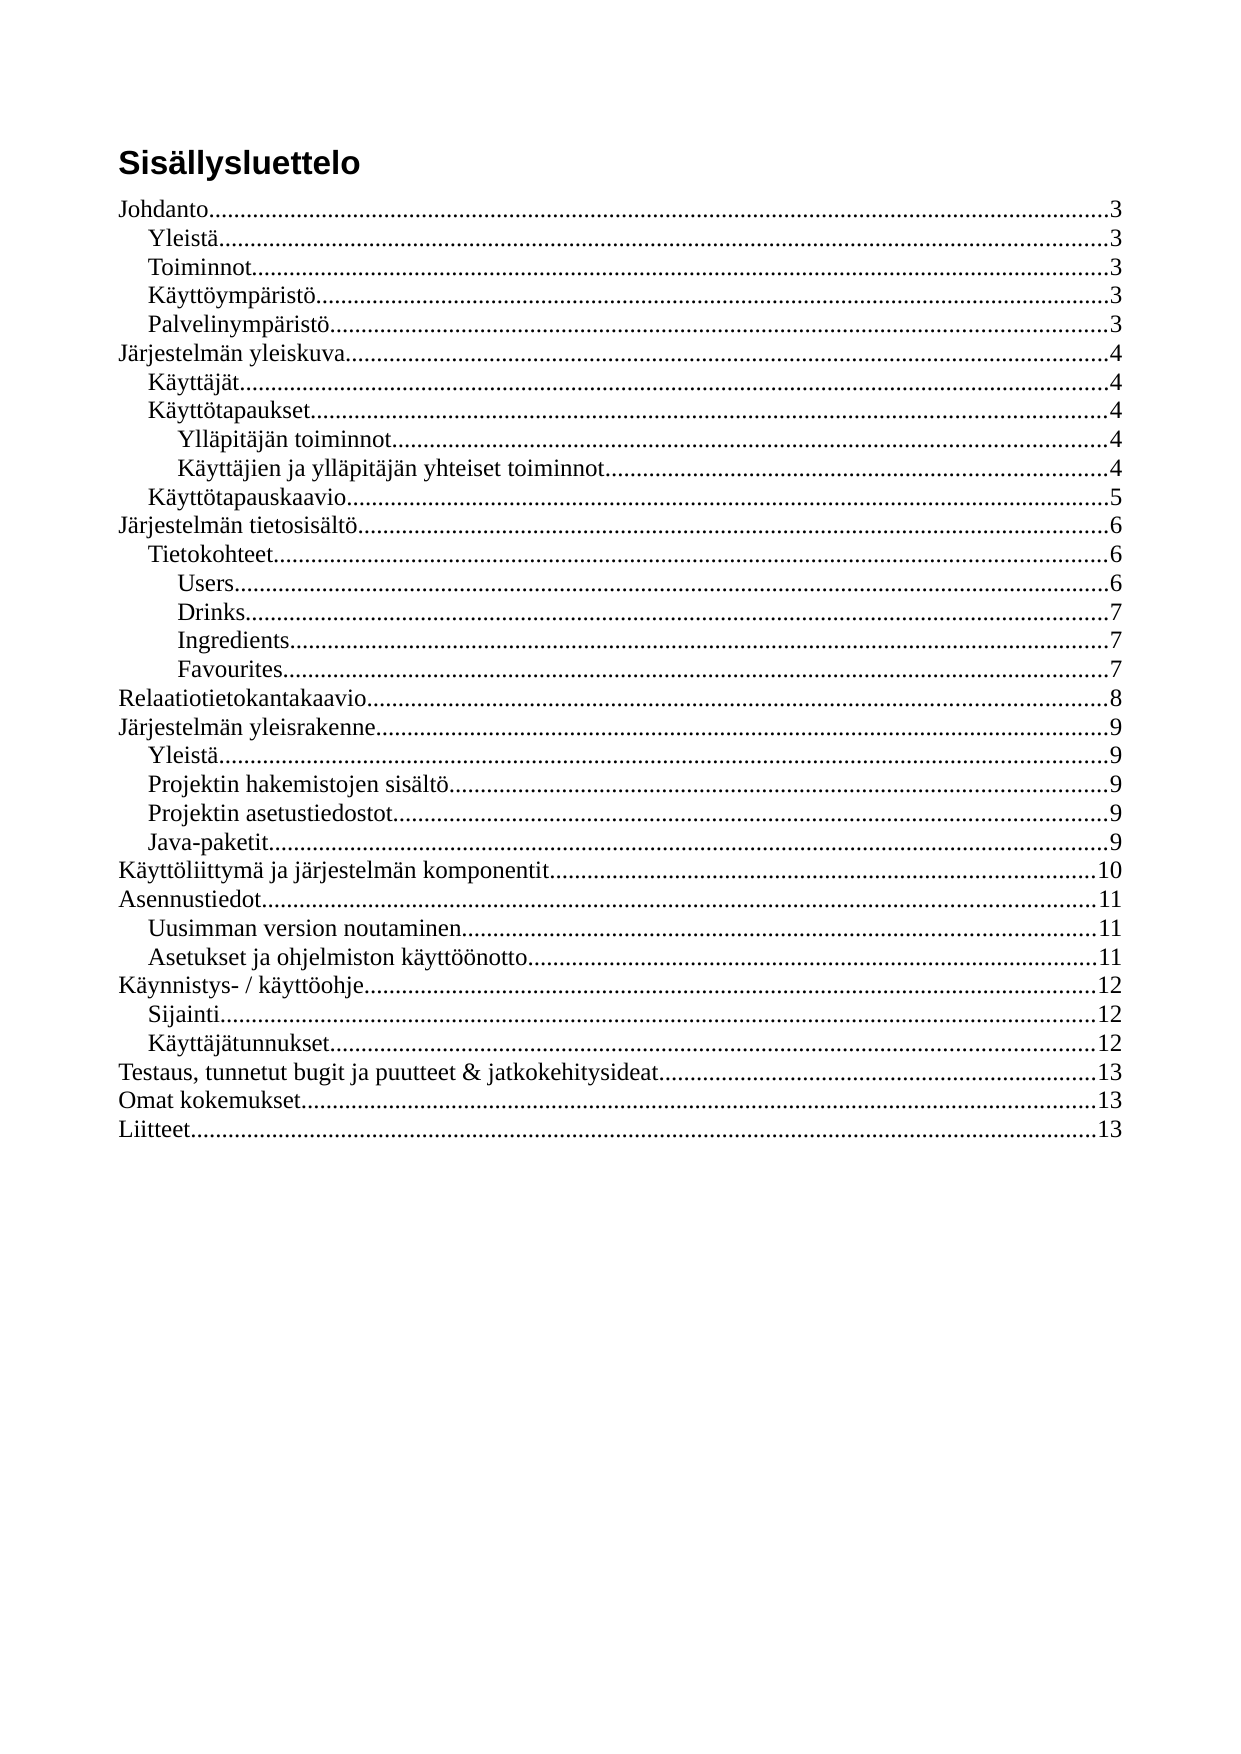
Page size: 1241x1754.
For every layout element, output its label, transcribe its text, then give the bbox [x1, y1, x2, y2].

text Asetukset ja ohjelmiston käyttöönotto 11 [148, 942, 1122, 970]
text Järjestelmän yleisrakenne 9 [118, 712, 1122, 740]
text Ylläpitäjän toiminnot 4 [177, 424, 1122, 453]
text Testaus, tunnetut bugit ja puutteet & jatkokehitysideat 13 [118, 1057, 1122, 1085]
text Palvelinympäristö 3 [148, 309, 1122, 338]
text Käyttötapauskaavio 5 [148, 482, 1122, 510]
text Favourites 7 [177, 654, 1122, 683]
text Users 6 [177, 568, 1122, 597]
text Uusimman version noutaminen 11 [148, 913, 1122, 942]
text Järjestelmän tietosisältö 6 [118, 510, 1122, 539]
text Omat kokemukset 13 [118, 1085, 1122, 1114]
text Käyttöympäristö 3 [148, 280, 1122, 309]
text Toiminnot 3 [148, 252, 1122, 280]
text Yleistä 9 [148, 740, 1122, 769]
text Relaatiotietokantakaavio 8 [118, 683, 1122, 712]
text Drinks 7 [177, 597, 1122, 625]
text Johdanto 3 [118, 194, 1122, 223]
text Käyttäjätunnukset 12 [148, 1028, 1122, 1057]
text Käyttötapaukset 4 [148, 395, 1122, 424]
text Liitteet 13 [118, 1114, 1122, 1143]
text Yleistä 3 [148, 223, 1122, 252]
text Käyttöliittymä ja järjestelmän komponentit 10 [118, 855, 1122, 884]
text Tietokohteet 6 [148, 539, 1122, 568]
text Projektin hakemistojen sisältö 9 [148, 769, 1122, 798]
text Java-paketit 9 [148, 827, 1122, 855]
text Järjestelmän yleiskuva 4 [118, 338, 1122, 367]
text Käyttäjät 4 [148, 367, 1122, 395]
subtitle Sisällysluettelo [118, 143, 1122, 182]
text Asennustiedot 11 [118, 884, 1122, 913]
text Ingredients 7 [177, 625, 1122, 654]
text Käynnistys- / käyttöohje 12 [118, 970, 1122, 999]
text Sijainti 12 [148, 999, 1122, 1028]
text Projektin asetustiedostot 9 [148, 798, 1122, 827]
text Käyttäjien ja ylläpitäjän yhteiset toiminnot 4 [177, 453, 1122, 482]
